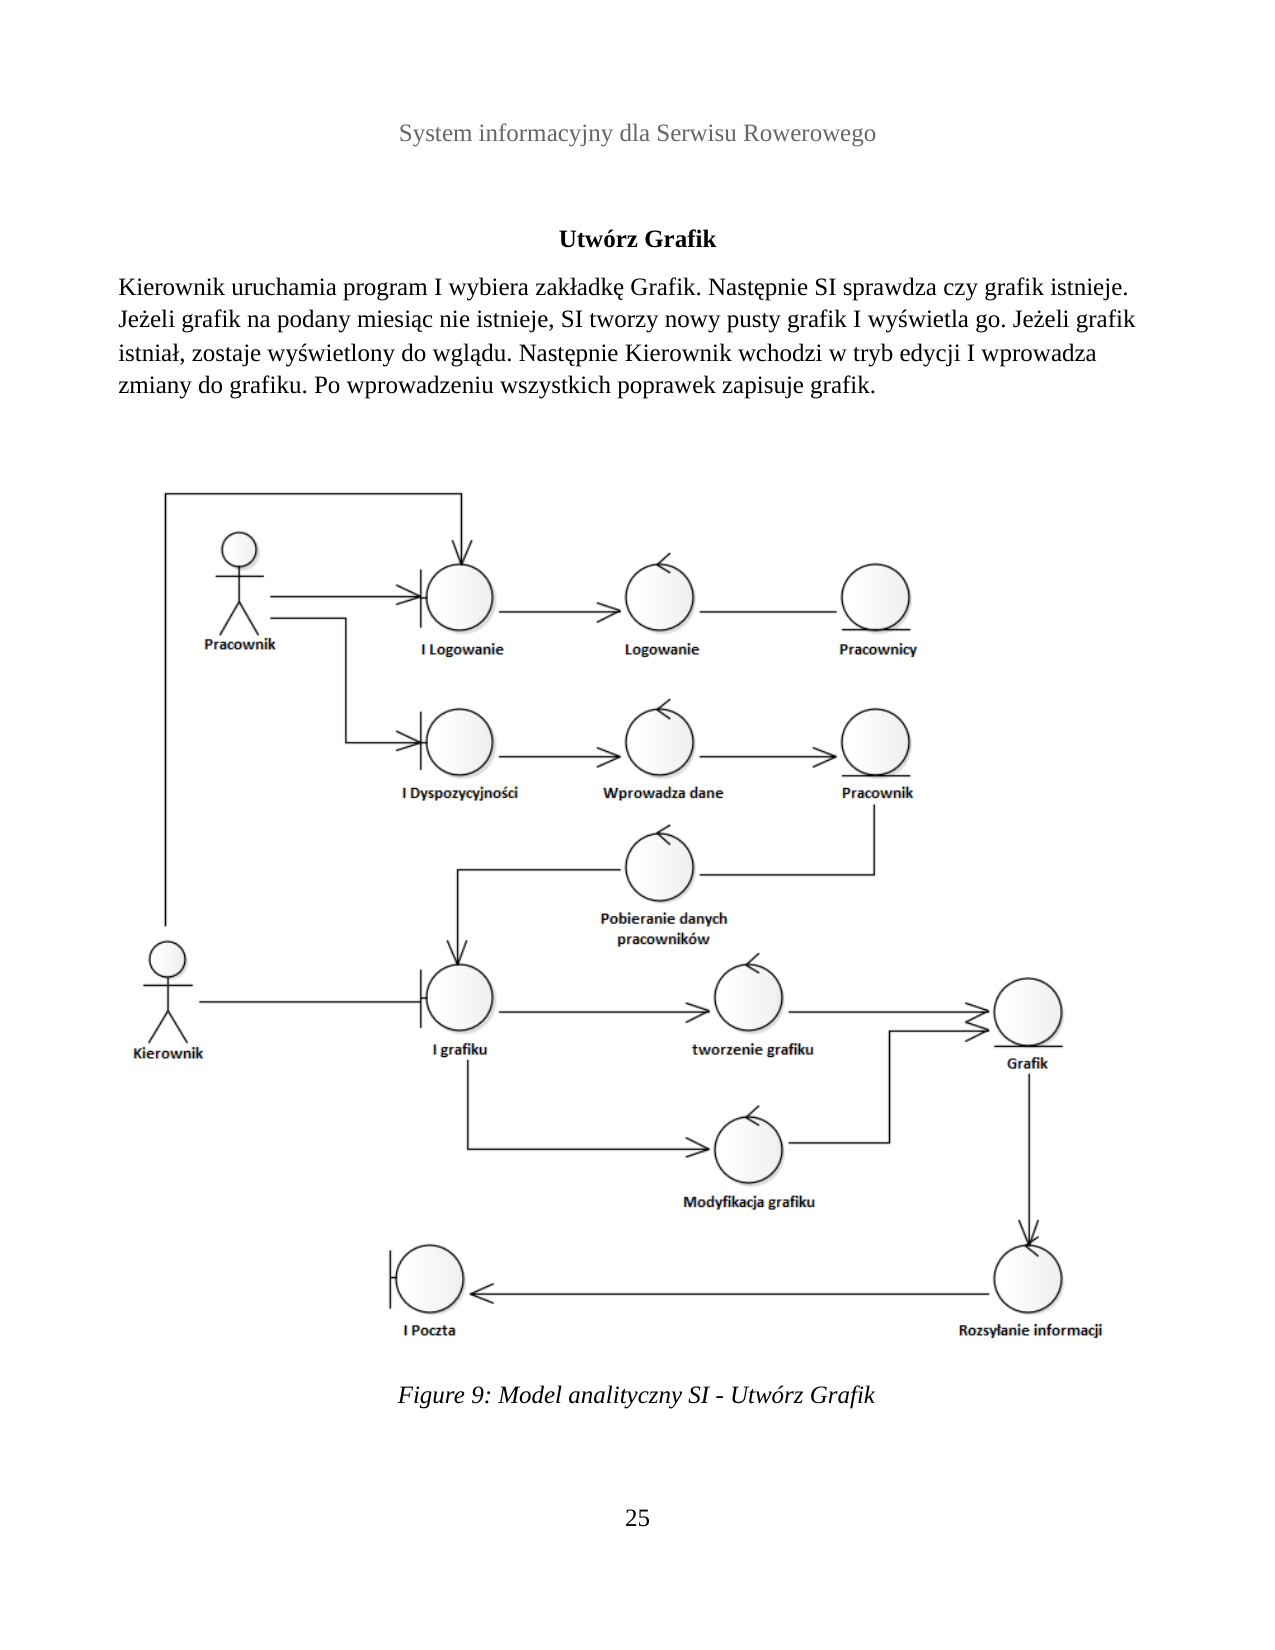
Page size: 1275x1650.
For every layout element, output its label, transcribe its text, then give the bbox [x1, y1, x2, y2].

text Figure 9: Model analityczny SI - Utwórz Grafik [118, 1380, 1157, 1409]
text Kierownik uruchamia program I wybiera zakładkę Grafik. Następnie SI sprawdza czy grafik istnieje. Jeżeli grafik na podany miesiąc nie istnieje, SI tworzy nowy pusty grafik I wyświetla go. Jeżeli grafik istniał, zostaje wyświetlony do wglądu. Następnie Kierownik wchodzi w tryb edycji I wprowadza zmiany do grafiku. Po wprowadzeniu wszystkich poprawek zapisuje grafik. [118, 272, 1157, 399]
picture [118, 478, 1157, 1380]
text Utwórz Grafik [118, 224, 1157, 253]
